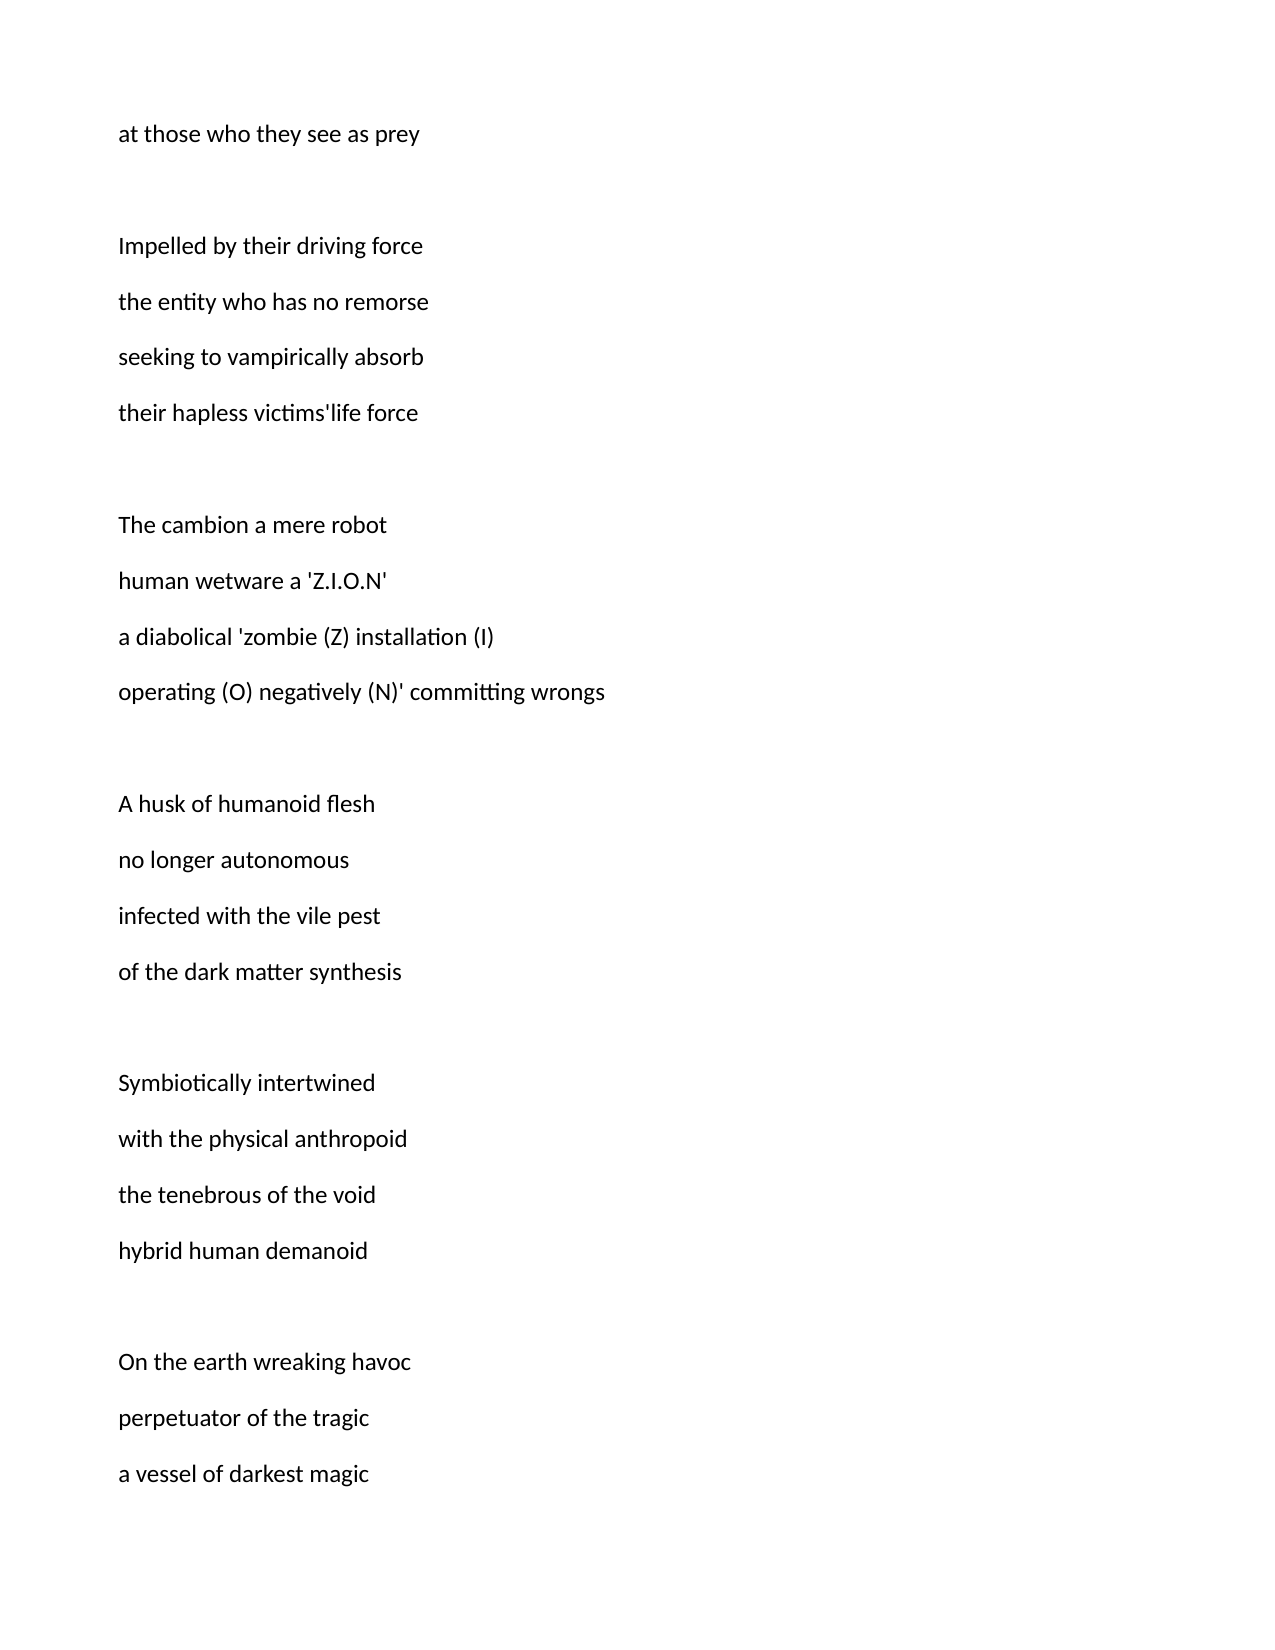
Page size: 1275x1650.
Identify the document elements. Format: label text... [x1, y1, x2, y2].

text a diabolical 'zombie (Z) installation (I) [118, 621, 1157, 651]
text Symbiotically intertwined [118, 1067, 1157, 1098]
text seeking to vampirically absorb [118, 341, 1157, 372]
text with the physical anthropoid [118, 1123, 1157, 1154]
text their hapless victims'life force [118, 397, 1157, 428]
text infected with the vile pest [118, 900, 1157, 930]
text the entity who has no remorse [118, 286, 1157, 316]
text of the dark matter synthesis [118, 956, 1157, 986]
text A husk of humanoid flesh [118, 788, 1157, 819]
text no longer autonomous [118, 844, 1157, 874]
text operating (O) negatively (N)' committing wrongs [118, 676, 1157, 707]
text the tenebrous of the void [118, 1179, 1157, 1209]
text hybrid human demanoid [118, 1235, 1157, 1265]
text at those who they see as prey [118, 118, 1157, 149]
text Impelled by their driving force [118, 230, 1157, 260]
text human wetware a 'Z.I.O.N' [118, 565, 1157, 595]
text a vessel of darkest magic [118, 1458, 1157, 1489]
text On the earth wreaking havoc [118, 1346, 1157, 1377]
text The cambion a mere robot [118, 509, 1157, 539]
text perpetuator of the tragic [118, 1402, 1157, 1433]
